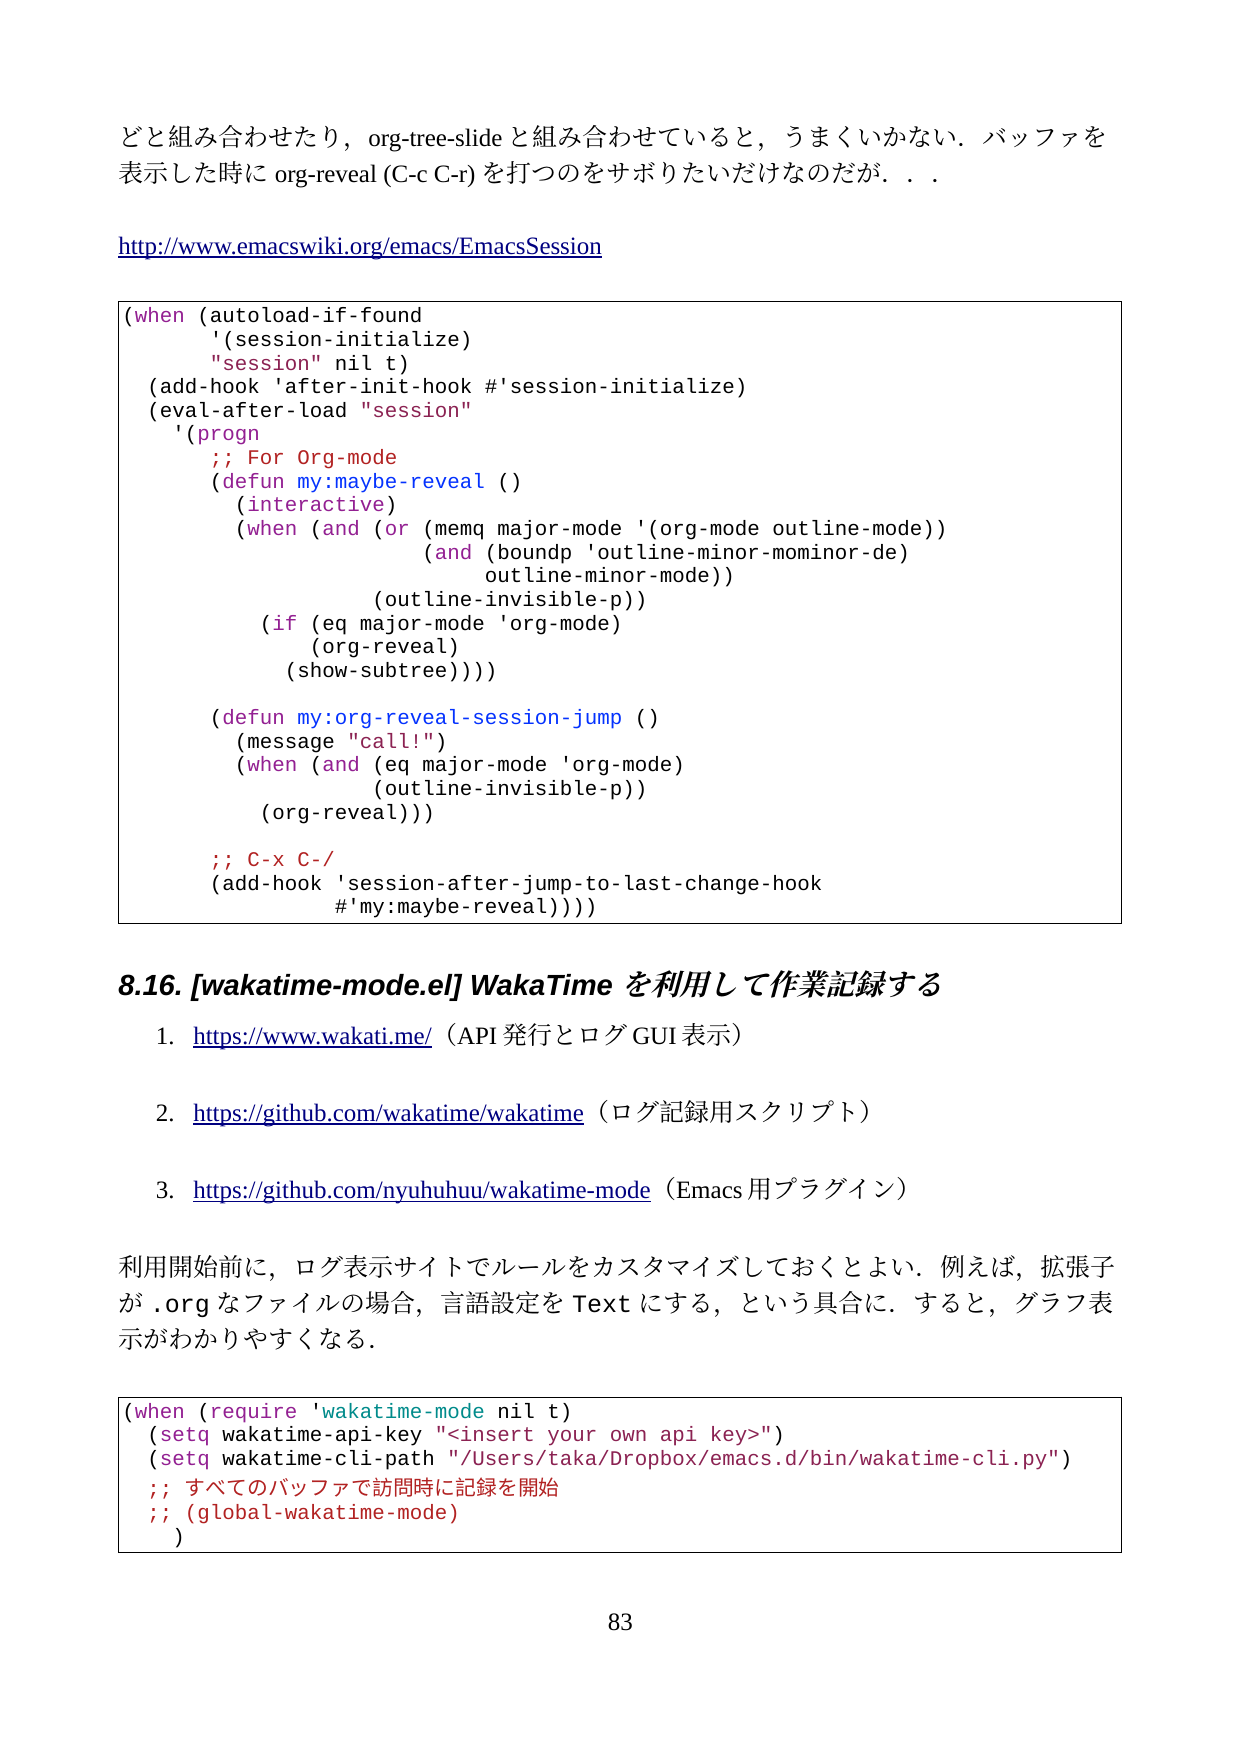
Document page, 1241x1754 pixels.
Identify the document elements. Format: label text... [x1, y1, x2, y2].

text ;; For Org-mode [119, 443, 1121, 467]
text ;; (global-wakatime-mode) [119, 1498, 1121, 1522]
text (message "call!") [119, 727, 1121, 751]
text (when (autoload-if-found [119, 302, 1121, 325]
text outline-minor-mode)) [119, 561, 1121, 585]
subtitle [wakatime-mode.el] WakaTime を利用して作業記録する [118, 961, 1122, 1003]
text (add-hook 'after-init-hook #'session-initialize) [119, 372, 1121, 396]
text ) [119, 1522, 1121, 1552]
list https://github.com/nyuhuhuu/wakatime-mode（Emacs用プラグイン） [156, 1170, 1122, 1235]
text (when (and (eq major-mode 'org-mode) [119, 751, 1121, 774]
text (show-subtree)))) [119, 656, 1121, 679]
text (interactive) [119, 490, 1121, 514]
text (outline-invisible-p)) [119, 774, 1121, 798]
list https://github.com/wakatime/wakatime（ログ記録用スクリプト） [156, 1093, 1122, 1158]
text どと組み合わせたり，org-tree-slideと組み合わせていると，うまくいかない．バッファを表示した時に org-reveal (C-c C-r) を打つのをサボりたいだけなのだが．．． [118, 118, 1122, 219]
text (setq wakatime-api-key "<insert your own api key>") [119, 1420, 1121, 1444]
text #'my:maybe-reveal)))) [119, 892, 1121, 923]
text 利用開始前に，ログ表示サイトでルールをカスタマイズしておくとよい．例えば，拡張子が .org なファイルの場合，言語設定を Text にする，という具合に．すると，グラフ表示がわかりやすくなる． [118, 1247, 1122, 1384]
text ;; C-x C-/ [119, 845, 1121, 869]
text '(session-initialize) [119, 325, 1121, 348]
text (if (eq major-mode 'org-mode) [119, 609, 1121, 632]
text '(progn [119, 419, 1121, 443]
text (org-reveal) [119, 632, 1121, 656]
text "session" nil t) [119, 348, 1121, 372]
text (when (require 'wakatime-mode nil t) [119, 1398, 1121, 1420]
text (defun my:org-reveal-session-jump () [119, 703, 1121, 727]
text (add-hook 'session-after-jump-to-last-change-hook [119, 869, 1121, 892]
text (eval-after-load "session" [119, 396, 1121, 419]
text (setq wakatime-cli-path "/Users/taka/Dropbox/emacs.d/bin/wakatime-cli.py") [119, 1444, 1121, 1468]
list https://www.wakati.me/（API発行とログGUI表示） [156, 1016, 1122, 1080]
text (outline-invisible-p)) [119, 585, 1121, 609]
text http://www.emacswiki.org/emacs/EmacsSession [118, 231, 1122, 289]
text (when (and (or (memq major-mode '(org-mode outline-mode)) [119, 514, 1121, 538]
text ;; すべてのバッファで訪問時に記録を開始 [119, 1468, 1121, 1498]
text (and (boundp 'outline-minor-mominor-de) [119, 538, 1121, 561]
text (defun my:maybe-reveal () [119, 467, 1121, 490]
text (org-reveal))) [119, 798, 1121, 821]
